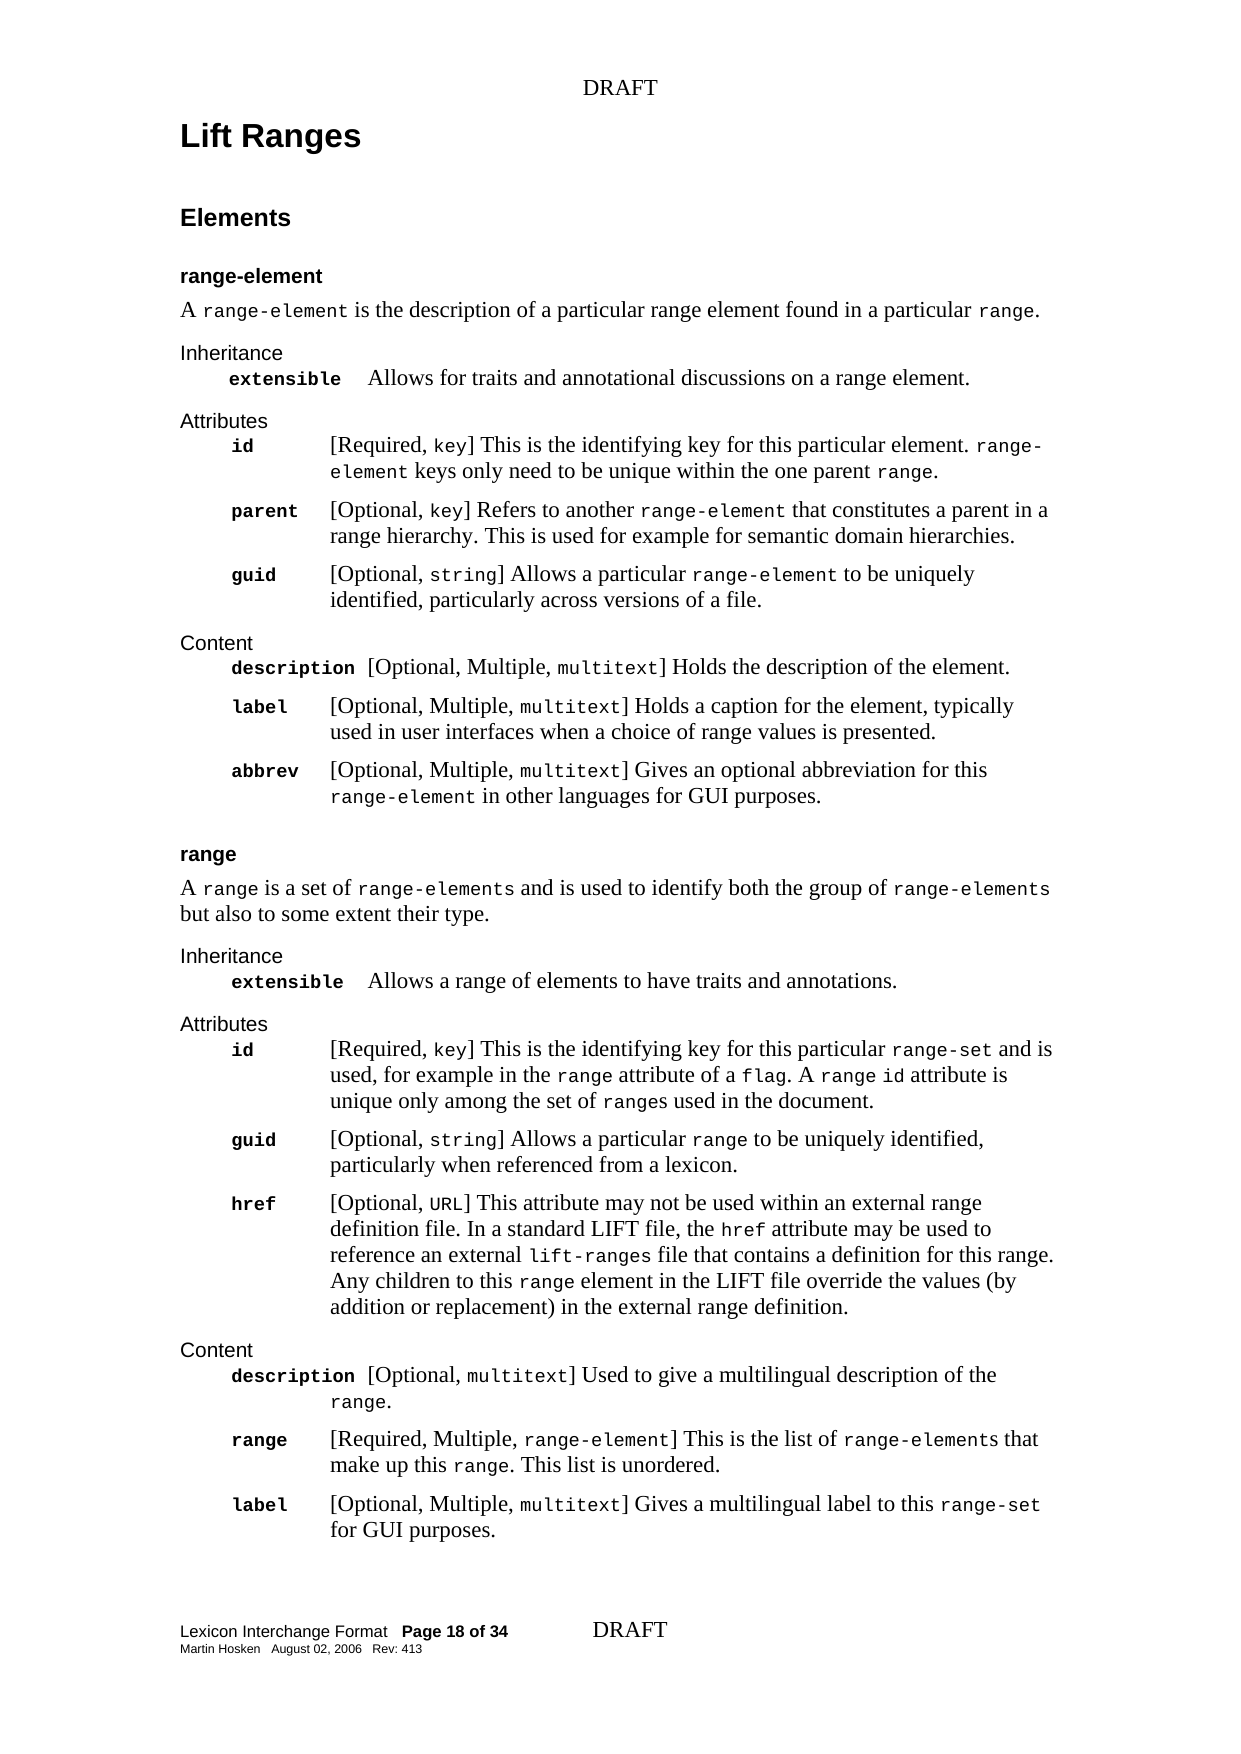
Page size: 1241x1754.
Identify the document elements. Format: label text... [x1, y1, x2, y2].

text description [Optional, Multiple, multitext] Holds the description of the element. [231, 654, 1061, 680]
text extensible Allows a range of elements to have traits and annotations. [231, 968, 1061, 994]
subtitle Lift Ranges [180, 117, 1061, 154]
text abbrev [Optional, Multiple, multitext] Gives an optional abbreviation for this range-element in other languages for GUI purposes. [231, 757, 1061, 809]
text label [Optional, Multiple, multitext] Gives a multilingual label to this range-set for GUI purposes. [231, 1491, 1061, 1542]
subtitle Content [180, 631, 1061, 654]
subtitle Attributes [180, 1012, 1061, 1036]
subtitle range [180, 842, 1061, 866]
text parent [Optional, key] Refers to another range-element that constitutes a parent in a range hierarchy. This is used for example for semantic domain hierarchies. [231, 497, 1061, 548]
text range [Required, Multiple, range-element] This is the list of range-elements that make up this range. This list is unordered. [231, 1426, 1061, 1478]
text guid [Optional, string] Allows a particular range-element to be uniquely identified, particularly across versions of a file. [231, 561, 1061, 612]
text A range is a set of range-elements and is used to identify both the group of range-elements but also to some extent their type. [180, 874, 1061, 926]
subtitle Attributes [180, 409, 1061, 432]
text id [Required, key] This is the identifying key for this particular element. range-element keys only need to be unique within the one parent range. [231, 432, 1061, 484]
text id [Required, key] This is the identifying key for this particular range-set and is used, for example in the range attribute of a flag. A range id attribute is unique only among the set of ranges used in the document. [231, 1036, 1061, 1114]
text label [Optional, Multiple, multitext] Holds a caption for the element, typically used in user interfaces when a choice of range values is presented. [231, 693, 1061, 744]
text description [Optional, multitext] Used to give a multilingual description of the range. [231, 1362, 1061, 1414]
subtitle Inheritance [180, 944, 1061, 968]
text A range-element is the description of a particular range element found in a particular range. [180, 297, 1061, 323]
text extensible Allows for traits and annotational discussions on a range element. [180, 365, 1061, 391]
text guid [Optional, string] Allows a particular range to be uniquely identified, particularly when referenced from a lexicon. [231, 1126, 1061, 1178]
subtitle Content [180, 1338, 1061, 1362]
subtitle Elements [180, 204, 1061, 232]
subtitle Inheritance [180, 341, 1061, 365]
text href [Optional, URL] This attribute may not be used within an external range definition file. In a standard LIFT file, the href attribute may be used to reference an external lift-ranges file that contains a definition for this range. Any children to this range element in the LIFT file override the values (by addition or replacement) in the external range definition. [231, 1190, 1061, 1320]
subtitle range-element [180, 265, 1061, 288]
